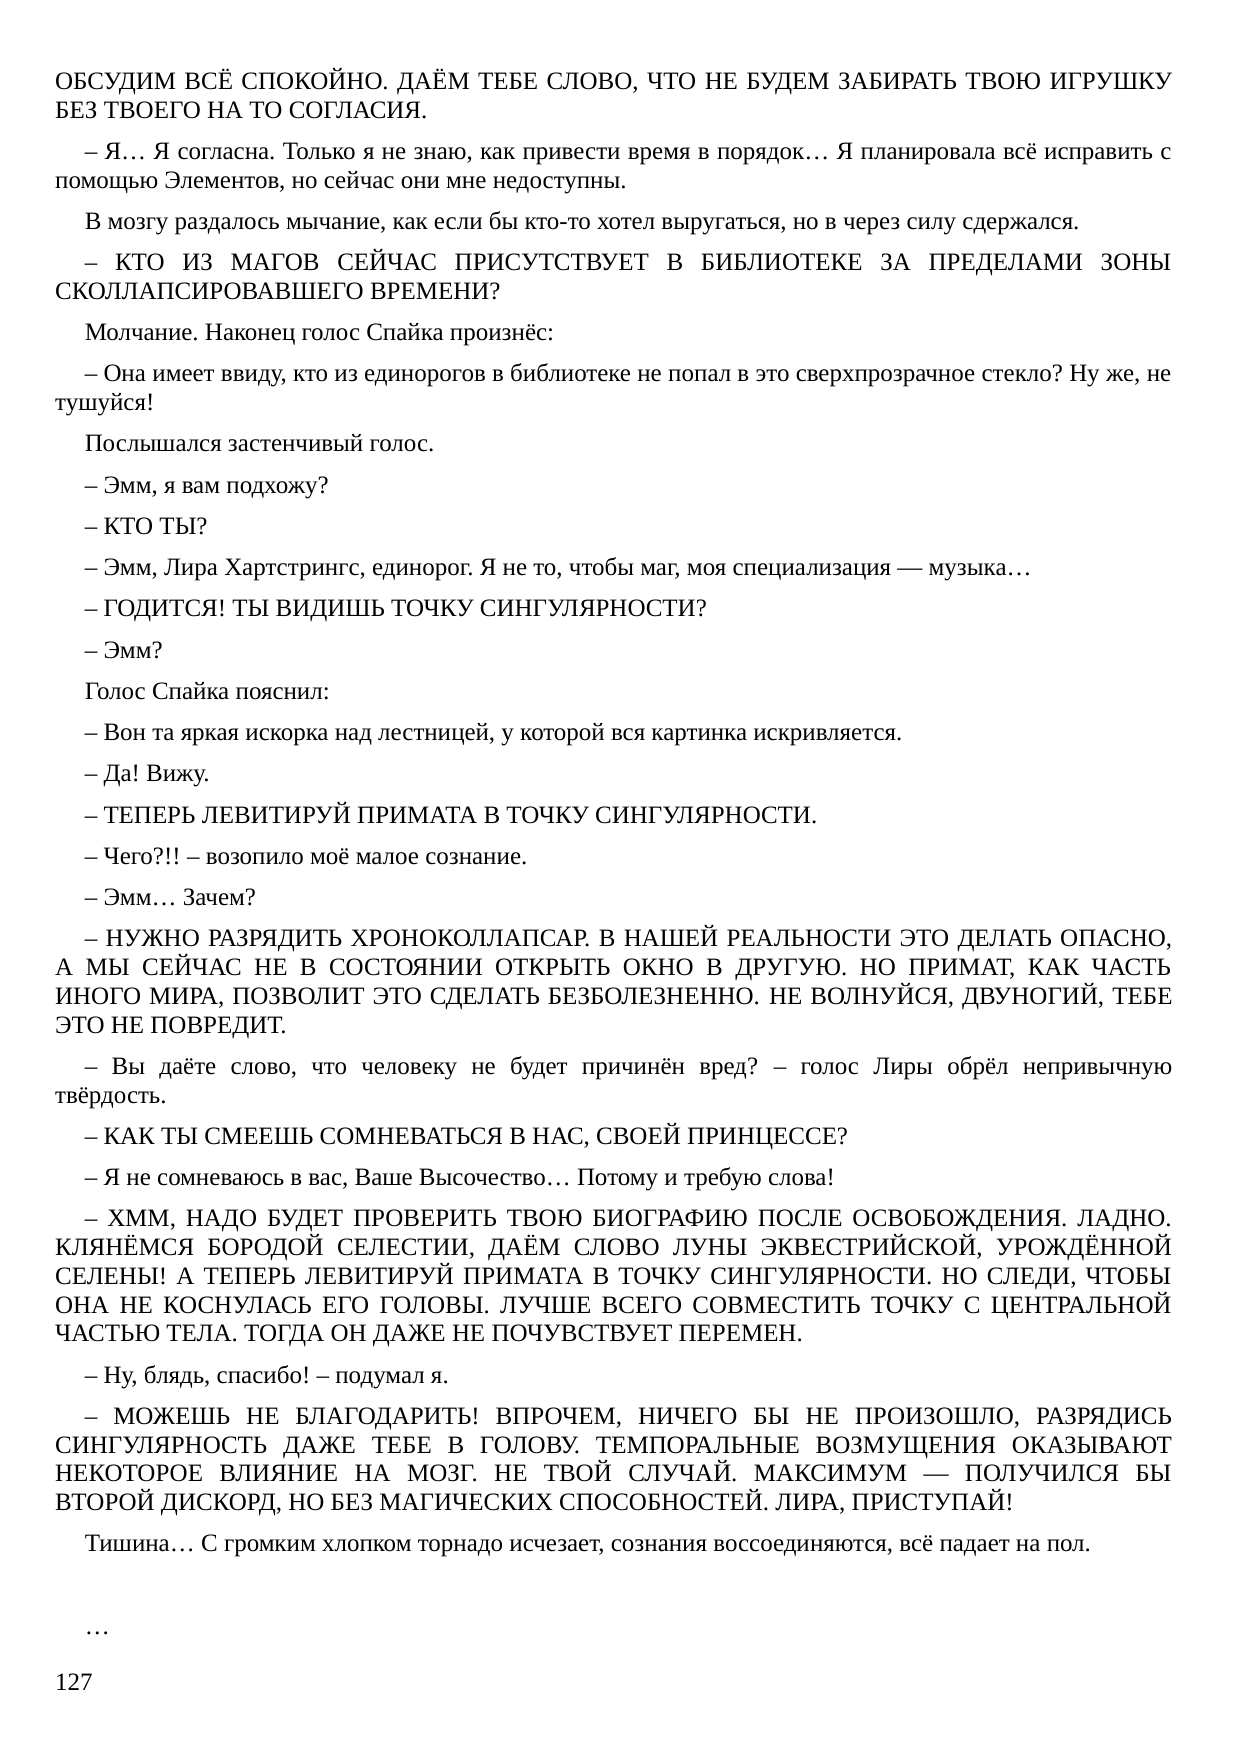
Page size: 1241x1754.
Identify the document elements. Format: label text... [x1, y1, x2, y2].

text – Эмм? [55, 635, 1173, 663]
text – Ну, блядь, спасибо! – подумал я. [55, 1360, 1173, 1388]
text – Эмм, Лира Хартстрингс, единорог. Я не то, чтобы маг, моя специализация — музыка… [55, 552, 1173, 581]
text – КТО ИЗ МАГОВ СЕЙЧАС ПРИСУТСТВУЕТ В БИБЛИОТЕКЕ ЗА ПРЕДЕЛАМИ ЗОНЫ СКОЛЛАПСИРОВАВШЕГО ВРЕМЕНИ? [55, 247, 1173, 305]
text – ХММ, НАДО БУДЕТ ПРОВЕРИТЬ ТВОЮ БИОГРАФИЮ ПОСЛЕ ОСВОБОЖДЕНИЯ. ЛАДНО. КЛЯНЁМСЯ БОРОДОЙ СЕЛЕСТИИ, ДАЁМ СЛОВО ЛУНЫ ЭКВЕСТРИЙСКОЙ, УРОЖДЁННОЙ СЕЛЕНЫ! А ТЕПЕРЬ ЛЕВИТИРУЙ ПРИМАТА В ТОЧКУ СИНГУЛЯРНОСТИ. НО СЛЕДИ, ЧТОБЫ ОНА НЕ КОСНУЛАСЬ ЕГО ГОЛОВЫ. ЛУЧШЕ ВСЕГО СОВМЕСТИТЬ ТОЧКУ С ЦЕНТРАЛЬНОЙ ЧАСТЬЮ ТЕЛА. ТОГДА ОН ДАЖЕ НЕ ПОЧУВСТВУЕТ ПЕРЕМЕН. [55, 1203, 1173, 1347]
text – МОЖЕШЬ НЕ БЛАГОДАРИТЬ! ВПРОЧЕМ, НИЧЕГО БЫ НЕ ПРОИЗОШЛО, РАЗРЯДИСЬ СИНГУЛЯРНОСТЬ ДАЖЕ ТЕБЕ В ГОЛОВУ. ТЕМПОРАЛЬНЫЕ ВОЗМУЩЕНИЯ ОКАЗЫВАЮТ НЕКОТОРОЕ ВЛИЯНИЕ НА МОЗГ. НЕ ТВОЙ СЛУЧАЙ. МАКСИМУМ — ПОЛУЧИЛСЯ БЫ ВТОРОЙ ДИСКОРД, НО БЕЗ МАГИЧЕСКИХ СПОСОБНОСТЕЙ. ЛИРА, ПРИСТУПАЙ! [55, 1401, 1173, 1516]
text – НУЖНО РАЗРЯДИТЬ ХРОНОКОЛЛАПСАР. В НАШЕЙ РЕАЛЬНОСТИ ЭТО ДЕЛАТЬ ОПАСНО, А МЫ СЕЙЧАС НЕ В СОСТОЯНИИ ОТКРЫТЬ ОКНО В ДРУГУЮ. НО ПРИМАТ, КАК ЧАСТЬ ИНОГО МИРА, ПОЗВОЛИТ ЭТО СДЕЛАТЬ БЕЗБОЛЕЗНЕННО. НЕ ВОЛНУЙСЯ, ДВУНОГИЙ, ТЕБЕ ЭТО НЕ ПОВРЕДИТ. [55, 923, 1173, 1038]
text … [55, 1611, 1173, 1640]
text – Эмм, я вам подхожу? [55, 470, 1173, 498]
text – Эмм… Зачем? [55, 882, 1173, 911]
text Голос Спайка пояснил: [55, 676, 1173, 705]
text – ГОДИТСЯ! ТЫ ВИДИШЬ ТОЧКУ СИНГУЛЯРНОСТИ? [55, 593, 1173, 622]
text Молчание. Наконец голос Спайка произнёс: [55, 317, 1173, 346]
text Тишина… С громким хлопком торнадо исчезает, сознания воссоединяются, всё падает на пол. [55, 1528, 1173, 1557]
text – Вы даёте слово, что человеку не будет причинён вред? – голос Лиры обрёл непривычную твёрдость. [55, 1051, 1173, 1108]
text – Чего?!! – возопило моё малое сознание. [55, 841, 1173, 870]
text – Да! Вижу. [55, 758, 1173, 787]
text – КАК ТЫ СМЕЕШЬ СОМНЕВАТЬСЯ В НАС, СВОЕЙ ПРИНЦЕССЕ? [55, 1121, 1173, 1150]
text – КТО ТЫ? [55, 511, 1173, 540]
text – Она имеет ввиду, кто из единорогов в библиотеке не попал в это сверхпрозрачное стекло? Ну же, не тушуйся! [55, 358, 1173, 416]
text – Я не сомневаюсь в вас, Ваше Высочество… Потому и требую слова! [55, 1162, 1173, 1191]
text – ТЕПЕРЬ ЛЕВИТИРУЙ ПРИМАТА В ТОЧКУ СИНГУЛЯРНОСТИ. [55, 800, 1173, 828]
text – Вон та яркая искорка над лестницей, у которой вся картинка искривляется. [55, 717, 1173, 746]
text В мозгу раздалось мычание, как если бы кто-то хотел выругаться, но в через силу сдержался. [55, 206, 1173, 235]
text ОБСУДИМ ВСЁ СПОКОЙНО. ДАЁМ ТЕБЕ СЛОВО, ЧТО НЕ БУДЕМ ЗАБИРАТЬ ТВОЮ ИГРУШКУ БЕЗ ТВОЕГО НА ТО СОГЛАСИЯ. [55, 66, 1173, 123]
text Послышался застенчивый голос. [55, 428, 1173, 457]
text – Я… Я согласна. Только я не знаю, как привести время в порядок… Я планировала всё исправить с помощью Элементов, но сейчас они мне недоступны. [55, 136, 1173, 193]
